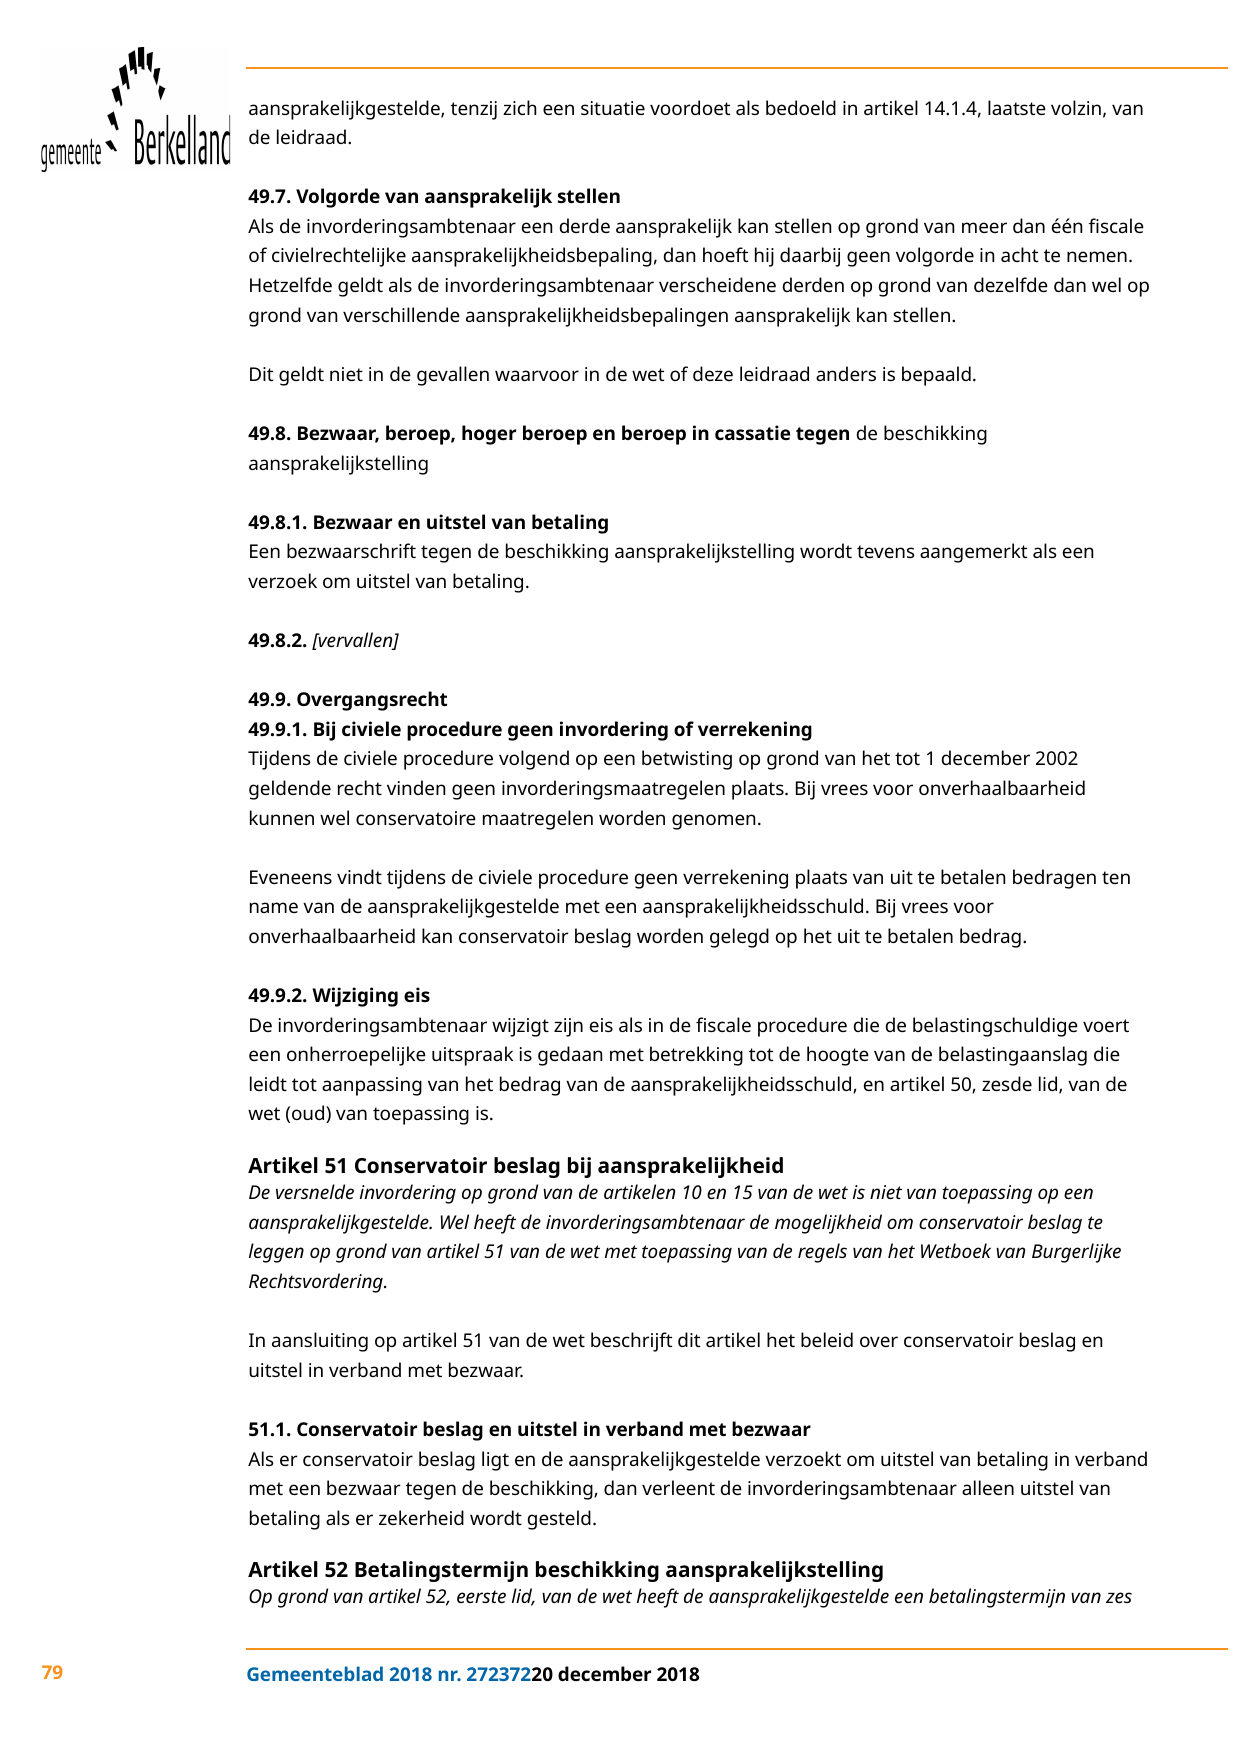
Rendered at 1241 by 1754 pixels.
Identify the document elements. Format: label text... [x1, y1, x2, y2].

text Artikel 52 Betalingstermijn beschikking aansprakelijkstelling [248, 1555, 1152, 1584]
text De invorderingsambtenaar wijzigt zijn eis als in de fiscale procedure die de belastingschuldige voert een onherroepelijke uitspraak is gedaan met betrekking tot de hoogte van de belastingaanslag die leidt tot aanpassing van het bedrag van de aansprakelijkheidsschuld, en artikel 50, zesde lid, van de wet (oud) van toepassing is. [248, 1012, 1152, 1126]
text 49.9.2. Wijziging eis [248, 982, 1152, 1008]
text Artikel 51 Conservatoir beslag bij aansprakelijkheid [248, 1151, 1152, 1179]
picture [41, 47, 231, 172]
text aansprakelijkgestelde, tenzij zich een situatie voordoet als bedoeld in artikel 14.1.4, laatste volzin, van de leidraad. [248, 95, 1152, 150]
text Tijdens de civiele procedure volgend op een betwisting op grond van het tot 1 december 2002 geldende recht vinden geen invorderingsmaatregelen plaats. Bij vrees voor onverhaalbaarheid kunnen wel conservatoire maatregelen worden genomen. [248, 746, 1152, 831]
text Op grond van artikel 52, eerste lid, van de wet heeft de aansprakelijkgestelde een betalingstermijn van zes [248, 1584, 1152, 1609]
text Eveneens vindt tijdens de civiele procedure geen verrekening plaats van uit te betalen bedragen ten name van de aansprakelijkgestelde met een aansprakelijkheidsschuld. Bij vrees voor onverhaalbaarheid kan conservatoir beslag worden gelegd op het uit te betalen bedrag. [248, 864, 1152, 949]
text Dit geldt niet in de gevallen waarvoor in de wet of deze leidraad anders is bepaald. [248, 361, 1152, 387]
text Een bezwaarschrift tegen de beschikking aansprakelijkstelling wordt tevens aangemerkt als een verzoek om uitstel van betaling. [248, 538, 1152, 594]
text 49.8. Bezwaar, beroep, hoger beroep en beroep in cassatie tegen de beschikking aansprakelijkstelling [248, 420, 1152, 476]
text 49.9. Overgangsrecht [248, 686, 1152, 712]
text 51.1. Conservatoir beslag en uitstel in verband met bezwaar [248, 1416, 1152, 1442]
text Als er conservatoir beslag ligt en de aansprakelijkgestelde verzoekt om uitstel van betaling in verband met een bezwaar tegen de beschikking, dan verleent de invorderingsambtenaar alleen uitstel van betaling als er zekerheid wordt gesteld. [248, 1446, 1152, 1531]
text 49.8.1. Bezwaar en uitstel van betaling [248, 509, 1152, 535]
text 49.8.2. [vervallen] [248, 627, 1152, 653]
text De versnelde invordering op grond van de artikelen 10 en 15 van de wet is niet van toepassing op een aansprakelijkgestelde. Wel heeft de invorderingsambtenaar de mogelijkheid om conservatoir beslag te leggen op grond van artikel 51 van de wet met toepassing van de regels van het Wetboek van Burgerlijke Rechtsvordering. [248, 1179, 1152, 1294]
text Als de invorderingsambtenaar een derde aansprakelijk kan stellen op grond van meer dan één fiscale of civielrechtelijke aansprakelijkheidsbepaling, dan hoeft hij daarbij geen volgorde in acht te nemen. Hetzelfde geldt als de invorderingsambtenaar verscheidene derden op grond van dezelfde dan wel op grond van verschillende aansprakelijkheidsbepalingen aansprakelijk kan stellen. [248, 213, 1152, 328]
text In aansluiting op artikel 51 van de wet beschrijft dit artikel het beleid over conservatoir beslag en uitstel in verband met bezwaar. [248, 1327, 1152, 1383]
text 49.7. Volgorde van aansprakelijk stellen [248, 183, 1152, 209]
text 49.9.1. Bij civiele procedure geen invordering of verrekening [248, 716, 1152, 742]
